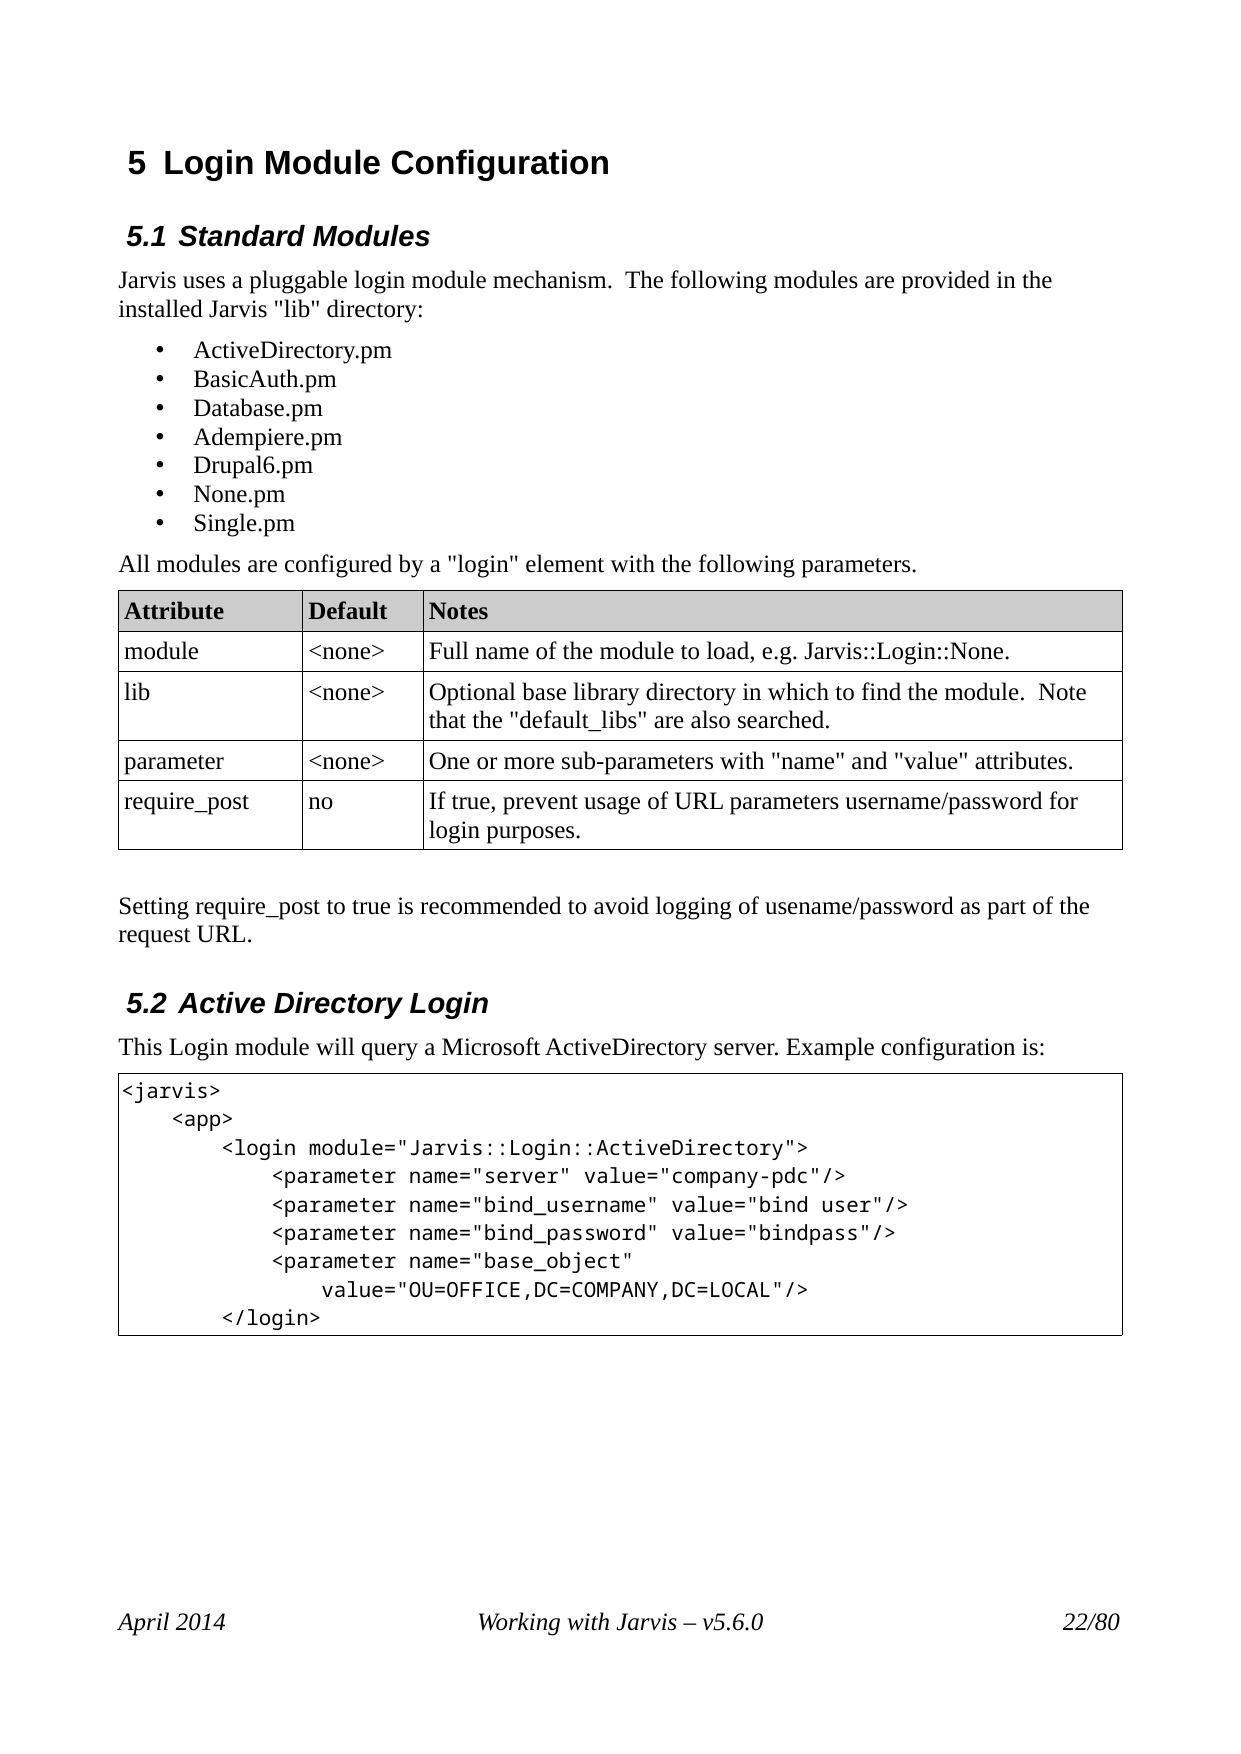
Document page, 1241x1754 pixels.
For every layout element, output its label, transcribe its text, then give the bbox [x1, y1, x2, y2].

table_cell Full name of the module to load, e.g. Jarvis::Login::None. [424, 632, 1122, 671]
list ActiveDirectory.pm [156, 335, 1122, 364]
list Database.pm [156, 393, 1122, 422]
text <parameter name="bind_username" value="bind user"/> [119, 1187, 1122, 1215]
table_cell <none> [303, 741, 423, 780]
table_cell require_post [119, 781, 302, 849]
text Setting require_post to true is recommended to avoid logging of usename/password as part of the request URL. [118, 891, 1122, 948]
text This Login module will query a Microsoft ActiveDirectory server. Example configuration is: [118, 1032, 1122, 1061]
text All modules are configured by a "login" element with the following parameters. [118, 549, 1122, 578]
table_cell <none> [303, 632, 423, 671]
subtitle Login Module Configuration [118, 143, 1122, 182]
table_cell lib [119, 672, 302, 740]
table_cell module [119, 632, 302, 671]
table_cell <none> [303, 672, 423, 740]
list Single.pm [156, 508, 1122, 537]
table_cell One or more sub-parameters with "name" and "value" attributes. [424, 741, 1122, 780]
table_cell no [303, 781, 423, 849]
table_cell parameter [119, 741, 302, 780]
subtitle Active Directory Login [118, 986, 1122, 1019]
text <login module="Jarvis::Login::ActiveDirectory"> [119, 1130, 1122, 1158]
text </login> [119, 1301, 1122, 1335]
text <jarvis> [119, 1074, 1122, 1101]
list None.pm [156, 479, 1122, 508]
text <parameter name="base_object" [119, 1244, 1122, 1272]
table_cell Optional base library directory in which to find the module. Note that the "default_libs" are also searched. [424, 672, 1122, 740]
text Jarvis uses a pluggable login module mechanism. The following modules are provided in the installed Jarvis "lib" directory: [118, 265, 1122, 323]
subtitle Standard Modules [118, 219, 1122, 253]
table_header Default [303, 591, 423, 631]
list BasicAuth.pm [156, 364, 1122, 393]
table_header Attribute [119, 591, 302, 631]
table_cell If true, prevent usage of URL parameters username/password for login purposes. [424, 781, 1122, 849]
list Adempiere.pm [156, 422, 1122, 450]
text <app> [119, 1101, 1122, 1130]
text value="OU=OFFICE,DC=COMPANY,DC=LOCAL"/> [119, 1272, 1122, 1301]
text <parameter name="bind_password" value="bindpass"/> [119, 1215, 1122, 1244]
table_header Notes [424, 591, 1122, 631]
text <parameter name="server" value="company-pdc"/> [119, 1158, 1122, 1187]
list Drupal6.pm [156, 450, 1122, 479]
